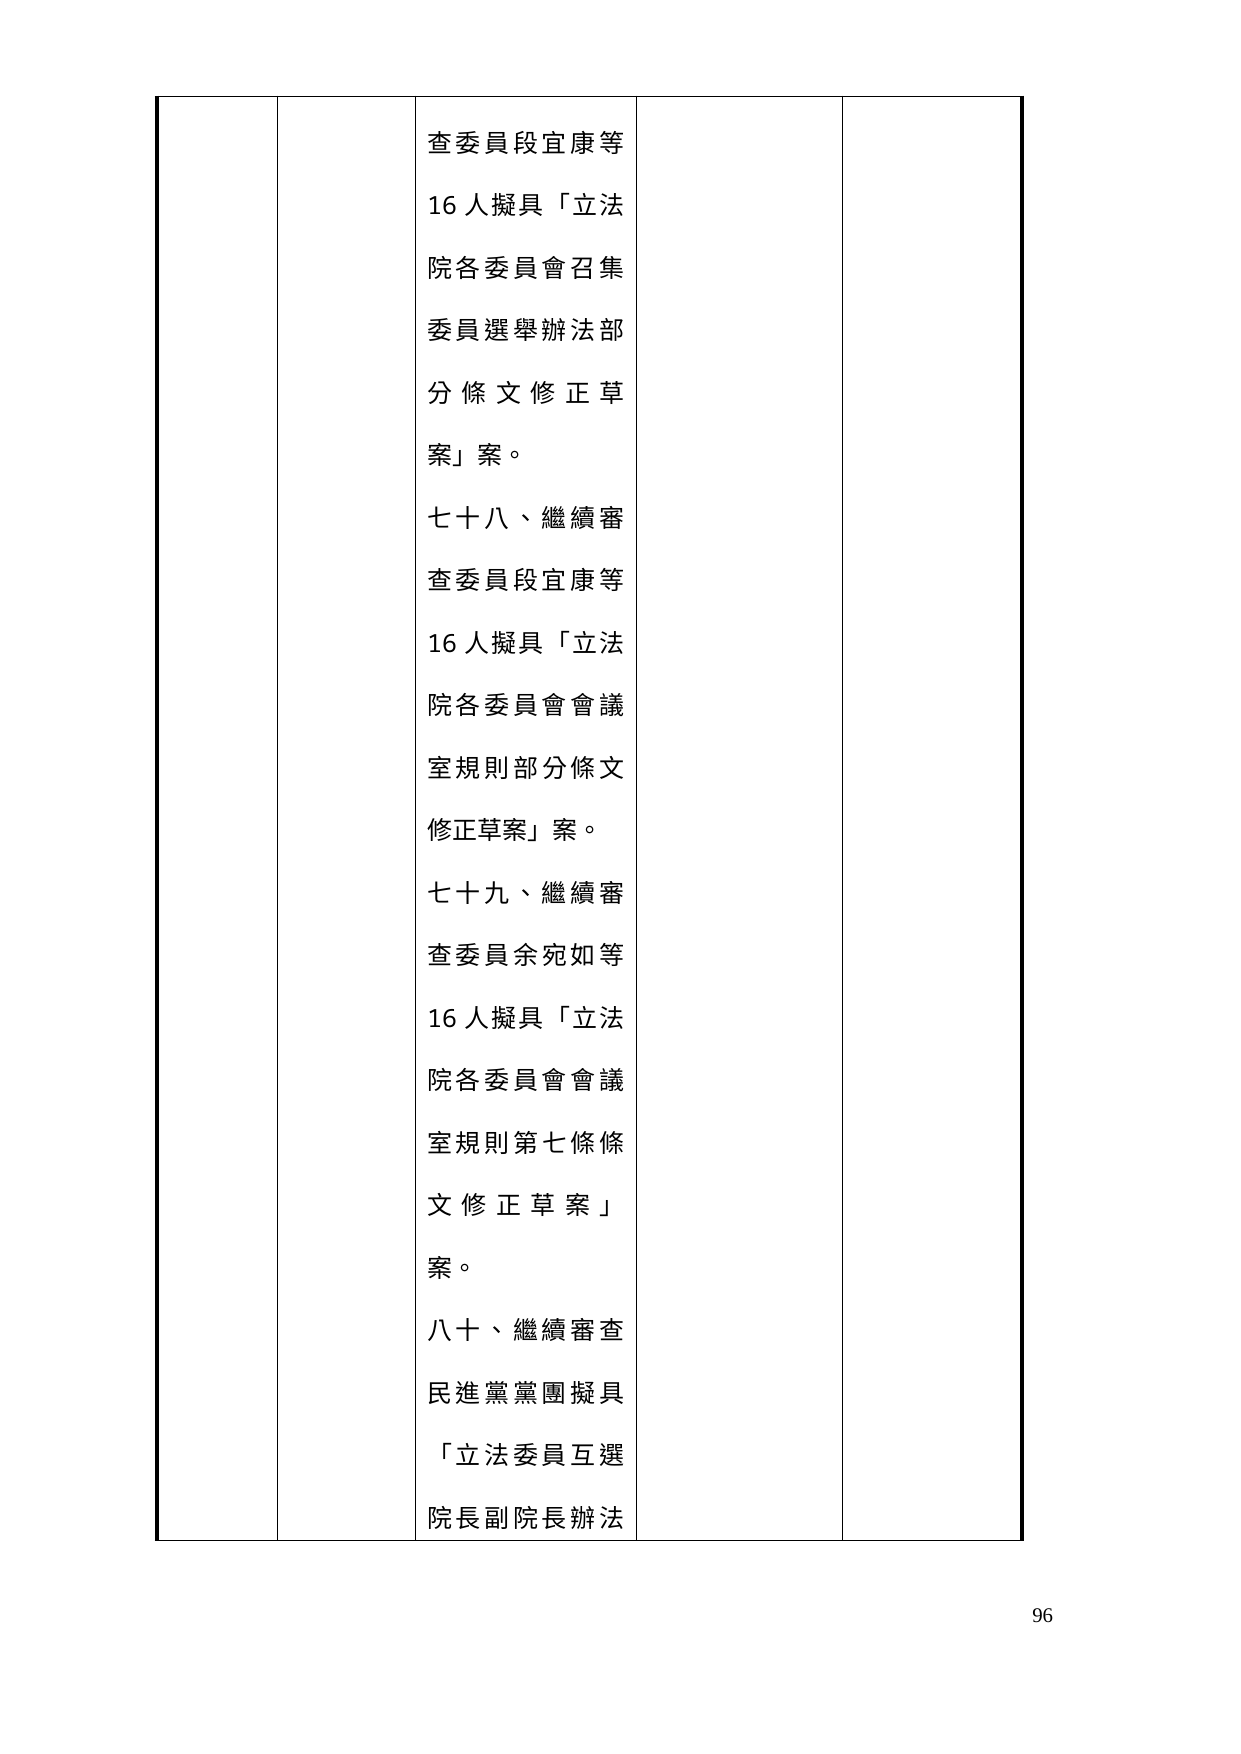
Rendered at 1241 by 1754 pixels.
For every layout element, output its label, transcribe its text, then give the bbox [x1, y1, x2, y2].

table_cell [278, 97, 415, 1540]
table_cell [843, 97, 1020, 1540]
table_cell 查委員段宜康等16人擬具「立法院各委員會召集委員選舉辦法部分條文修正草案」案。 七十八、繼續審查委員段宜康等16人擬具「立法院各委員會會議室規則部分條文修正草案」案。 七十九、繼續審查委員余宛如等16人擬具「立法院各委員會會議室規則第七條條文修正草案」案。 八十、繼續審查民進黨黨團擬具「立法委員互選院長副院長辦法 [416, 97, 636, 1540]
table_cell [159, 97, 277, 1540]
table_cell [637, 97, 842, 1540]
